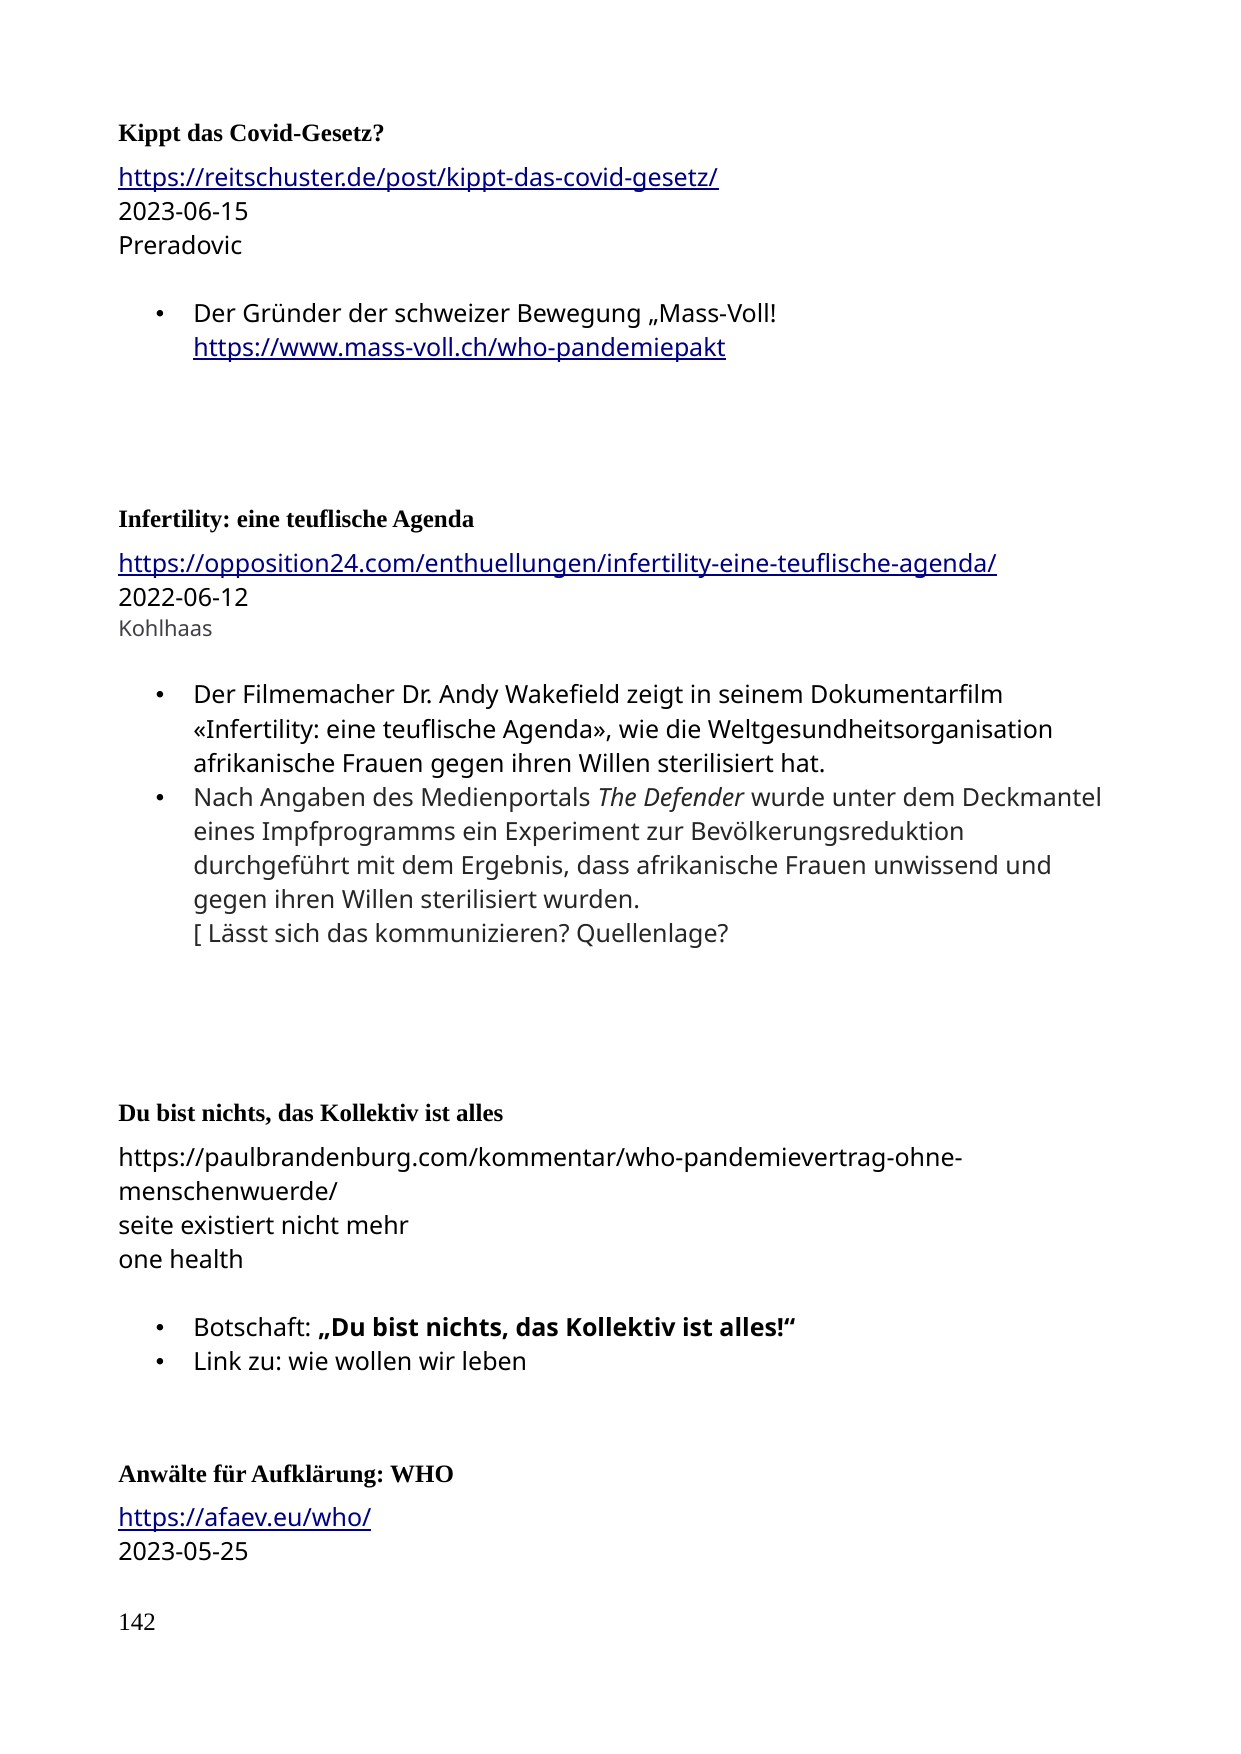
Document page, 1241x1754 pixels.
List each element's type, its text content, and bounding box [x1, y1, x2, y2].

text https://afaev.eu/who/ [118, 1500, 1122, 1534]
list Link zu: wie wollen wir leben [156, 1344, 1122, 1378]
list [ Lässt sich das kommunizieren? Quellenlage? [156, 916, 1122, 950]
list Der Filmemacher Dr. Andy Wakefield zeigt in seinem Dokumentarfilm «Infertility: eine teuflische Agenda», wie die Weltgesundheitsorganisation afrikanische Frauen gegen ihren Willen sterilisiert hat. [156, 677, 1122, 779]
text Kohlhaas [118, 613, 1122, 643]
subtitle Anwälte für Aufklärung: WHO [118, 1459, 1122, 1487]
list Botschaft: „Du bist nichts, das Kollektiv ist alles!“ [156, 1310, 1122, 1344]
text https://reitschuster.de/post/kippt-das-covid-gesetz/ [118, 159, 1122, 193]
list Der Gründer der schweizer Bewegung „Mass-Voll! [156, 296, 1122, 330]
subtitle Kippt das Covid-Gesetz? [118, 118, 1122, 147]
text Preradovic [118, 227, 1122, 262]
list https://www.mass-voll.ch/who-pandemiepakt [156, 330, 1122, 364]
text 2023-05-25 [118, 1534, 1122, 1568]
text https://paulbrandenburg.com/kommentar/who-pandemievertrag-ohne-menschenwuerde/ [118, 1140, 1122, 1208]
text 2023-06-15 [118, 193, 1122, 227]
text seite existiert nicht mehr [118, 1208, 1122, 1242]
subtitle Du bist nichts, das Kollektiv ist alles [118, 1098, 1122, 1127]
text https://opposition24.com/enthuellungen/infertility-eine-teuflische-agenda/ [118, 545, 1122, 579]
text one health [118, 1242, 1122, 1276]
text 2022-06-12 [118, 579, 1122, 613]
subtitle Infertility: eine teuflische Agenda [118, 504, 1122, 533]
list Nach Angaben des Medienportals The Defender wurde unter dem Deckmantel eines Impfprogramms ein Experiment zur Bevölkerungsreduktion durchgeführt mit dem Ergebnis, dass afrikanische Frauen unwissend und gegen ihren Willen sterilisiert wurden. [156, 779, 1122, 916]
